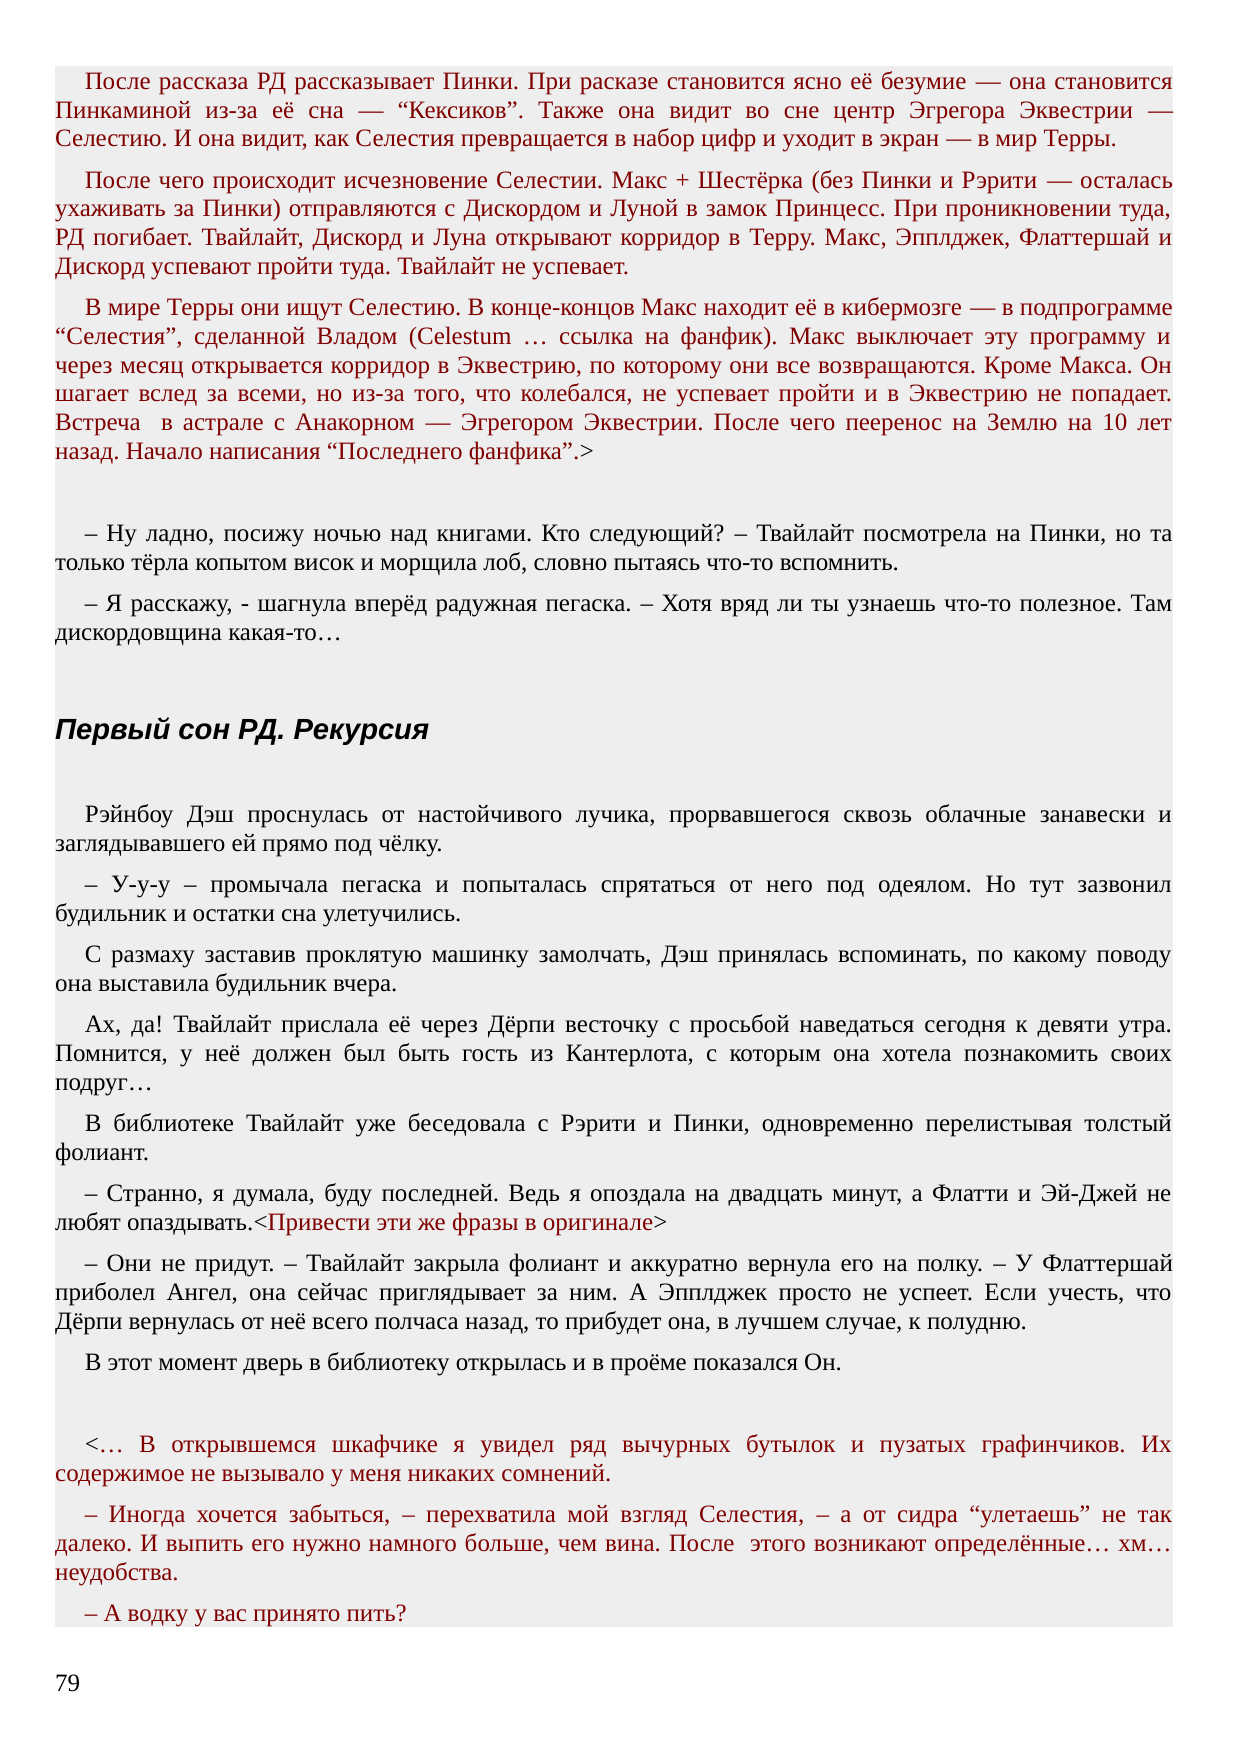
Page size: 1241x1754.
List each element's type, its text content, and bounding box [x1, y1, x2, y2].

text Рэйнбоу Дэш проснулась от настойчивого лучика, прорвавшегося сквозь облачные занавески и заглядывавшего ей прямо под чёлку. [55, 799, 1173, 857]
text – Ну ладно, посижу ночью над книгами. Кто следующий? – Твайлайт посмотрела на Пинки, но та только тёрла копытом висок и морщила лоб, словно пытаясь что-то вспомнить. [55, 518, 1173, 576]
text – Странно, я думала, буду последней. Ведь я опоздала на двадцать минут, а Флатти и Эй-Джей не любят опаздывать.<Привести эти же фразы в оригинале> [55, 1178, 1173, 1236]
text – Я расскажу, - шагнула вперёд радужная пегаска. – Хотя вряд ли ты узнаешь что-то полезное. Там дискордовщина какая-то… [55, 588, 1173, 646]
text С размаху заставив проклятую машинку замолчать, Дэш принялась вспоминать, по какому поводу она выставила будильник вчера. [55, 939, 1173, 997]
text После рассказа РД рассказывает Пинки. При расказе становится ясно её безумие — она становится Пинкаминой из-за её сна — “Кексиков”. Также она видит во сне центр Эгрегора Эквестрии — Селестию. И она видит, как Селестия превращается в набор цифр и уходит в экран — в мир Терры. [55, 66, 1173, 152]
text В библиотеке Твайлайт уже беседовала с Рэрити и Пинки, одновременно перелистывая толстый фолиант. [55, 1108, 1173, 1166]
text – Они не придут. – Твайлайт закрыла фолиант и аккуратно вернула его на полку. – У Флаттершай приболел Ангел, она сейчас приглядывает за ним. А Эпплджек просто не успеет. Если учесть, что Дёрпи вернулась от неё всего полчаса назад, то прибудет она, в лучшем случае, к полудню. [55, 1248, 1173, 1334]
text В этот момент дверь в библиотеку открылась и в проёме показался Он. [55, 1347, 1173, 1376]
text После чего происходит исчезновение Селестии. Макс + Шестёрка (без Пинки и Рэрити — осталась ухаживать за Пинки) отправляются с Дискордом и Луной в замок Принцесс. При проникновении туда, РД погибает. Твайлайт, Дискорд и Луна открывают корридор в Терру. Макс, Эпплджек, Флаттершай и Дискорд успевают пройти туда. Твайлайт не успевает. [55, 165, 1173, 280]
text В мире Терры они ищут Селестию. В конце-концов Макс находит её в кибермозге — в подпрограмме “Селестия”, сделанной Владом (Celestum … ссылка на фанфик). Макс выключает эту программу и через месяц открывается корридор в Эквестрию, по которому они все возвращаются. Кроме Макса. Он шагает вслед за всеми, но из-за того, что колебался, не успевает пройти и в Эквестрию не попадает. Встреча в астрале с Анакорном — Эгрегором Эквестрии. После чего пееренос на Землю на 10 лет назад. Начало написания “Последнего фанфика”.> [55, 292, 1173, 465]
subtitle Первый сон РД. Рекурсия [55, 712, 1173, 746]
text – Иногда хочется забыться, – перехватила мой взгляд Селестия, – а от сидра “улетаешь” не так далеко. И выпить его нужно намного больше, чем вина. После этого возникают определённые… хм… неудобства. [55, 1499, 1173, 1586]
text – А водку у вас принято пить? [55, 1598, 1173, 1627]
text – У-у-у – промычала пегаска и попыталась спрятаться от него под одеялом. Но тут зазвонил будильник и остатки сна улетучились. [55, 869, 1173, 927]
text Ах, да! Твайлайт прислала её через Дёрпи весточку с просьбой наведаться сегодня к девяти утра. Помнится, у неё должен был быть гость из Кантерлота, с которым она хотела познакомить своих подруг… [55, 1009, 1173, 1096]
text <… В открывшемся шкафчике я увидел ряд вычурных бутылок и пузатых графинчиков. Их содержимое не вызывало у меня никаких сомнений. [55, 1429, 1173, 1487]
